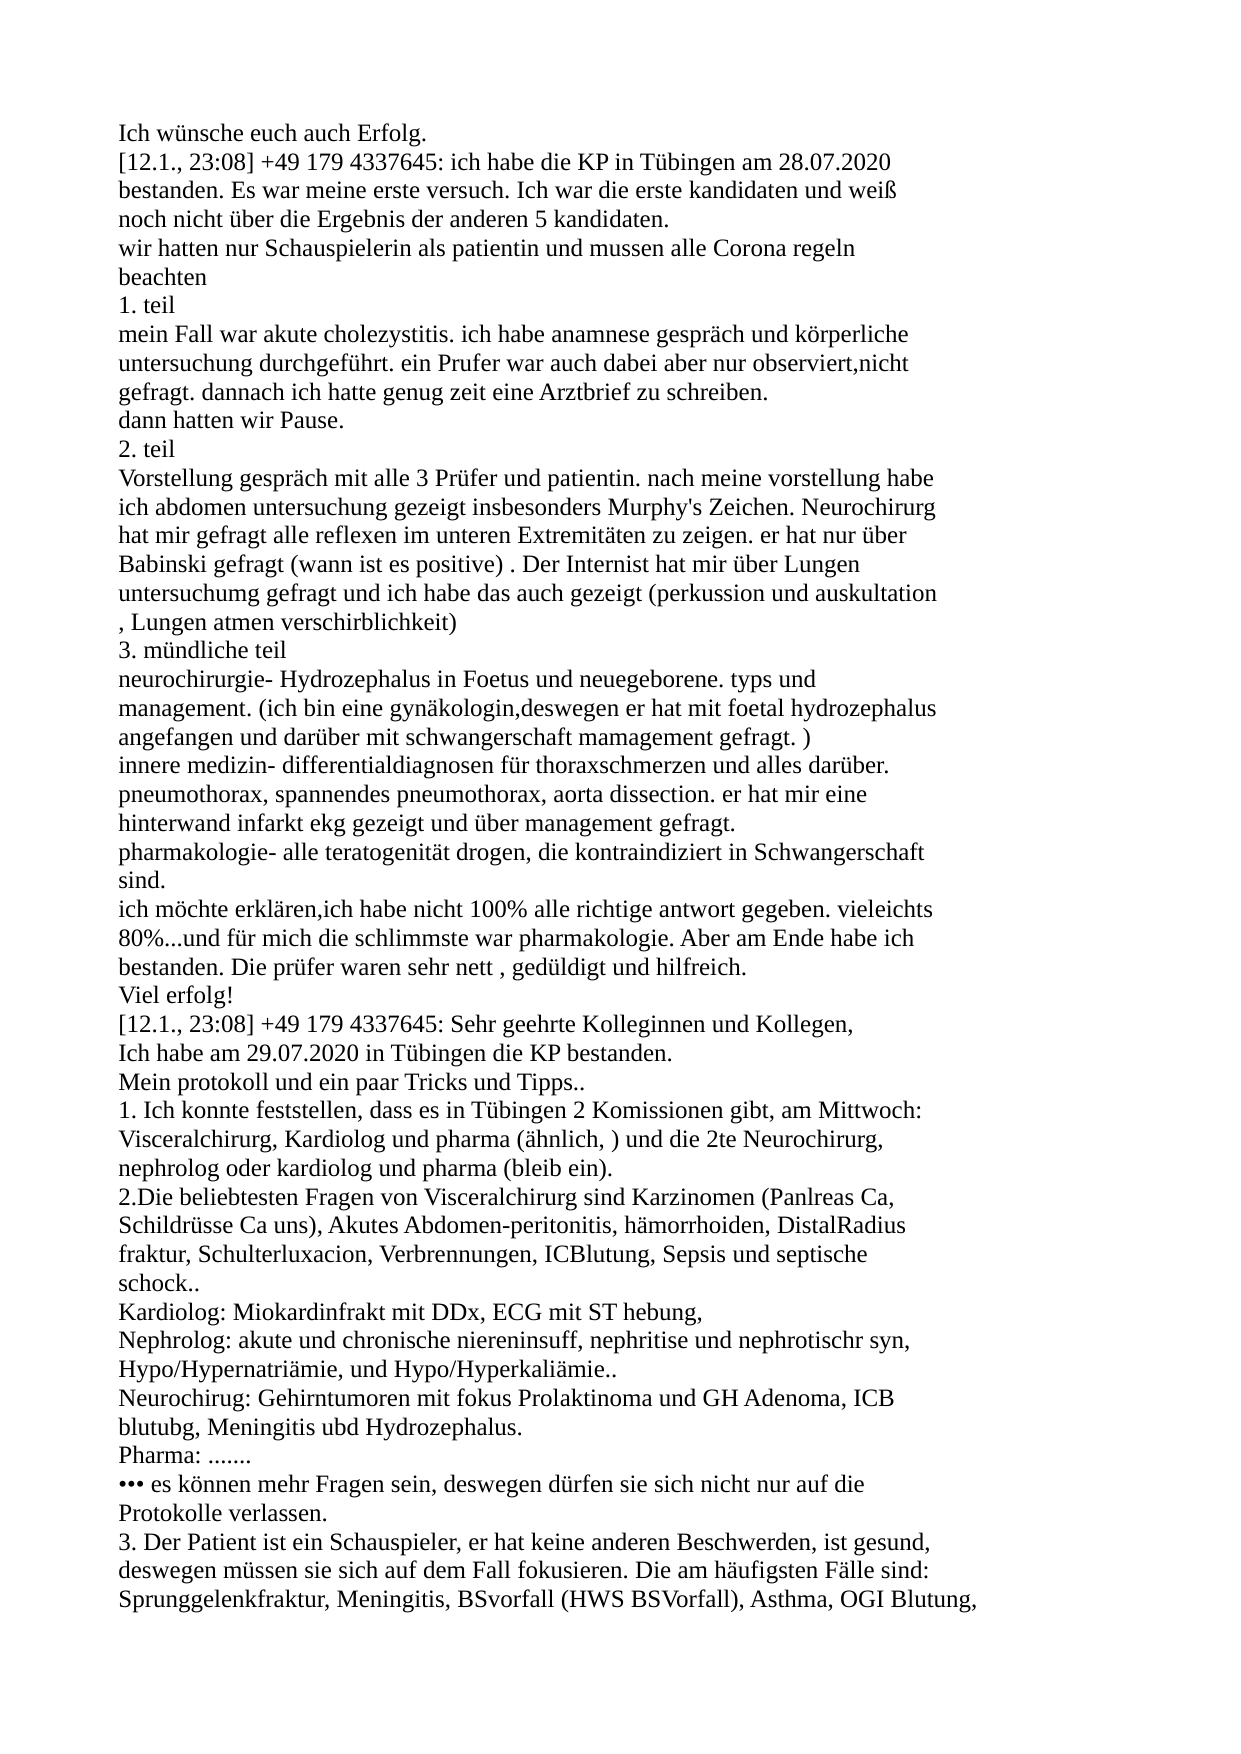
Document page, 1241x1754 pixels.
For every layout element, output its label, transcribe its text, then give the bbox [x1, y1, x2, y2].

text untersuchumg gefragt und ich habe das auch gezeigt (perkussion und auskultation [118, 578, 1122, 607]
text bestanden. Es war meine erste versuch. Ich war die erste kandidaten und weiß [118, 176, 1122, 204]
text 2. teil [118, 434, 1122, 463]
text Kardiolog: Miokardinfrakt mit DDx, ECG mit ST hebung, [118, 1297, 1122, 1326]
text mein Fall war akute cholezystitis. ich habe anamnese gespräch und körperliche [118, 319, 1122, 348]
text schock.. [118, 1268, 1122, 1297]
text hinterwand infarkt ekg gezeigt und über management gefragt. [118, 808, 1122, 837]
text [12.1., 23:08] +49 179 4337645: ich habe die KP in Tübingen am 28.07.2020 [118, 147, 1122, 176]
text pharmakologie- alle teratogenität drogen, die kontraindiziert in Schwangerschaft [118, 837, 1122, 866]
text neurochirurgie- Hydrozephalus in Foetus und neuegeborene. typs und [118, 664, 1122, 693]
text sind. [118, 866, 1122, 894]
text nephrolog oder kardiolog und pharma (bleib ein). [118, 1153, 1122, 1182]
text Pharma: ....... [118, 1441, 1122, 1469]
text Ich wünsche euch auch Erfolg. [118, 118, 1122, 147]
text noch nicht über die Ergebnis der anderen 5 kandidaten. [118, 204, 1122, 233]
text untersuchung durchgeführt. ein Prufer war auch dabei aber nur observiert,nicht [118, 348, 1122, 377]
text Neurochirug: Gehirntumoren mit fokus Prolaktinoma und GH Adenoma, ICB [118, 1383, 1122, 1412]
text 1. Ich konnte feststellen, dass es in Tübingen 2 Komissionen gibt, am Mittwoch: [118, 1096, 1122, 1124]
text 2.Die beliebtesten Fragen von Visceralchirurg sind Karzinomen (Panlreas Ca, [118, 1182, 1122, 1211]
text Vorstellung gespräch mit alle 3 Prüfer und patientin. nach meine vorstellung habe [118, 463, 1122, 492]
text blutubg, Meningitis ubd Hydrozephalus. [118, 1412, 1122, 1441]
text [12.1., 23:08] +49 179 4337645: Sehr geehrte Kolleginnen und Kollegen, [118, 1009, 1122, 1038]
text wir hatten nur Schauspielerin als patientin und mussen alle Corona regeln [118, 233, 1122, 262]
text innere medizin- differentialdiagnosen für thoraxschmerzen und alles darüber. [118, 751, 1122, 779]
text 1. teil [118, 291, 1122, 319]
text Babinski gefragt (wann ist es positive) . Der Internist hat mir über Lungen [118, 549, 1122, 578]
text Sprunggelenkfraktur, Meningitis, BSvorfall (HWS BSVorfall), Asthma, OGI Blutung, [118, 1584, 1122, 1613]
text ich abdomen untersuchung gezeigt insbesonders Murphy's Zeichen. Neurochirurg [118, 492, 1122, 521]
text 80%...und für mich die schlimmste war pharmakologie. Aber am Ende habe ich [118, 923, 1122, 952]
text beachten [118, 262, 1122, 291]
text management. (ich bin eine gynäkologin,deswegen er hat mit foetal hydrozephalus [118, 693, 1122, 722]
text Hypo/Hypernatriämie, und Hypo/Hyperkaliämie.. [118, 1354, 1122, 1383]
text Ich habe am 29.07.2020 in Tübingen die KP bestanden. [118, 1038, 1122, 1067]
text 3. mündliche teil [118, 636, 1122, 664]
text , Lungen atmen verschirblichkeit) [118, 607, 1122, 636]
text fraktur, Schulterluxacion, Verbrennungen, ICBlutung, Sepsis und septische [118, 1239, 1122, 1268]
text Nephrolog: akute und chronische niereninsuff, nephritise und nephrotischr syn, [118, 1326, 1122, 1354]
text Viel erfolg! [118, 981, 1122, 1009]
text angefangen und darüber mit schwangerschaft mamagement gefragt. ) [118, 722, 1122, 751]
text hat mir gefragt alle reflexen im unteren Extremitäten zu zeigen. er hat nur über [118, 521, 1122, 549]
text ich möchte erklären,ich habe nicht 100% alle richtige antwort gegeben. vieleichts [118, 894, 1122, 923]
text deswegen müssen sie sich auf dem Fall fokusieren. Die am häufigsten Fälle sind: [118, 1556, 1122, 1584]
text dann hatten wir Pause. [118, 406, 1122, 434]
text pneumothorax, spannendes pneumothorax, aorta dissection. er hat mir eine [118, 779, 1122, 808]
text Schildrüsse Ca uns), Akutes Abdomen-peritonitis, hämorrhoiden, DistalRadius [118, 1211, 1122, 1239]
text Mein protokoll und ein paar Tricks und Tipps.. [118, 1067, 1122, 1096]
text gefragt. dannach ich hatte genug zeit eine Arztbrief zu schreiben. [118, 377, 1122, 406]
text ••• es können mehr Fragen sein, deswegen dürfen sie sich nicht nur auf die [118, 1469, 1122, 1498]
text bestanden. Die prüfer waren sehr nett , gedüldigt und hilfreich. [118, 952, 1122, 981]
text Protokolle verlassen. [118, 1498, 1122, 1527]
text 3. Der Patient ist ein Schauspieler, er hat keine anderen Beschwerden, ist gesund, [118, 1527, 1122, 1556]
text Visceralchirurg, Kardiolog und pharma (ähnlich, ) und die 2te Neurochirurg, [118, 1124, 1122, 1153]
